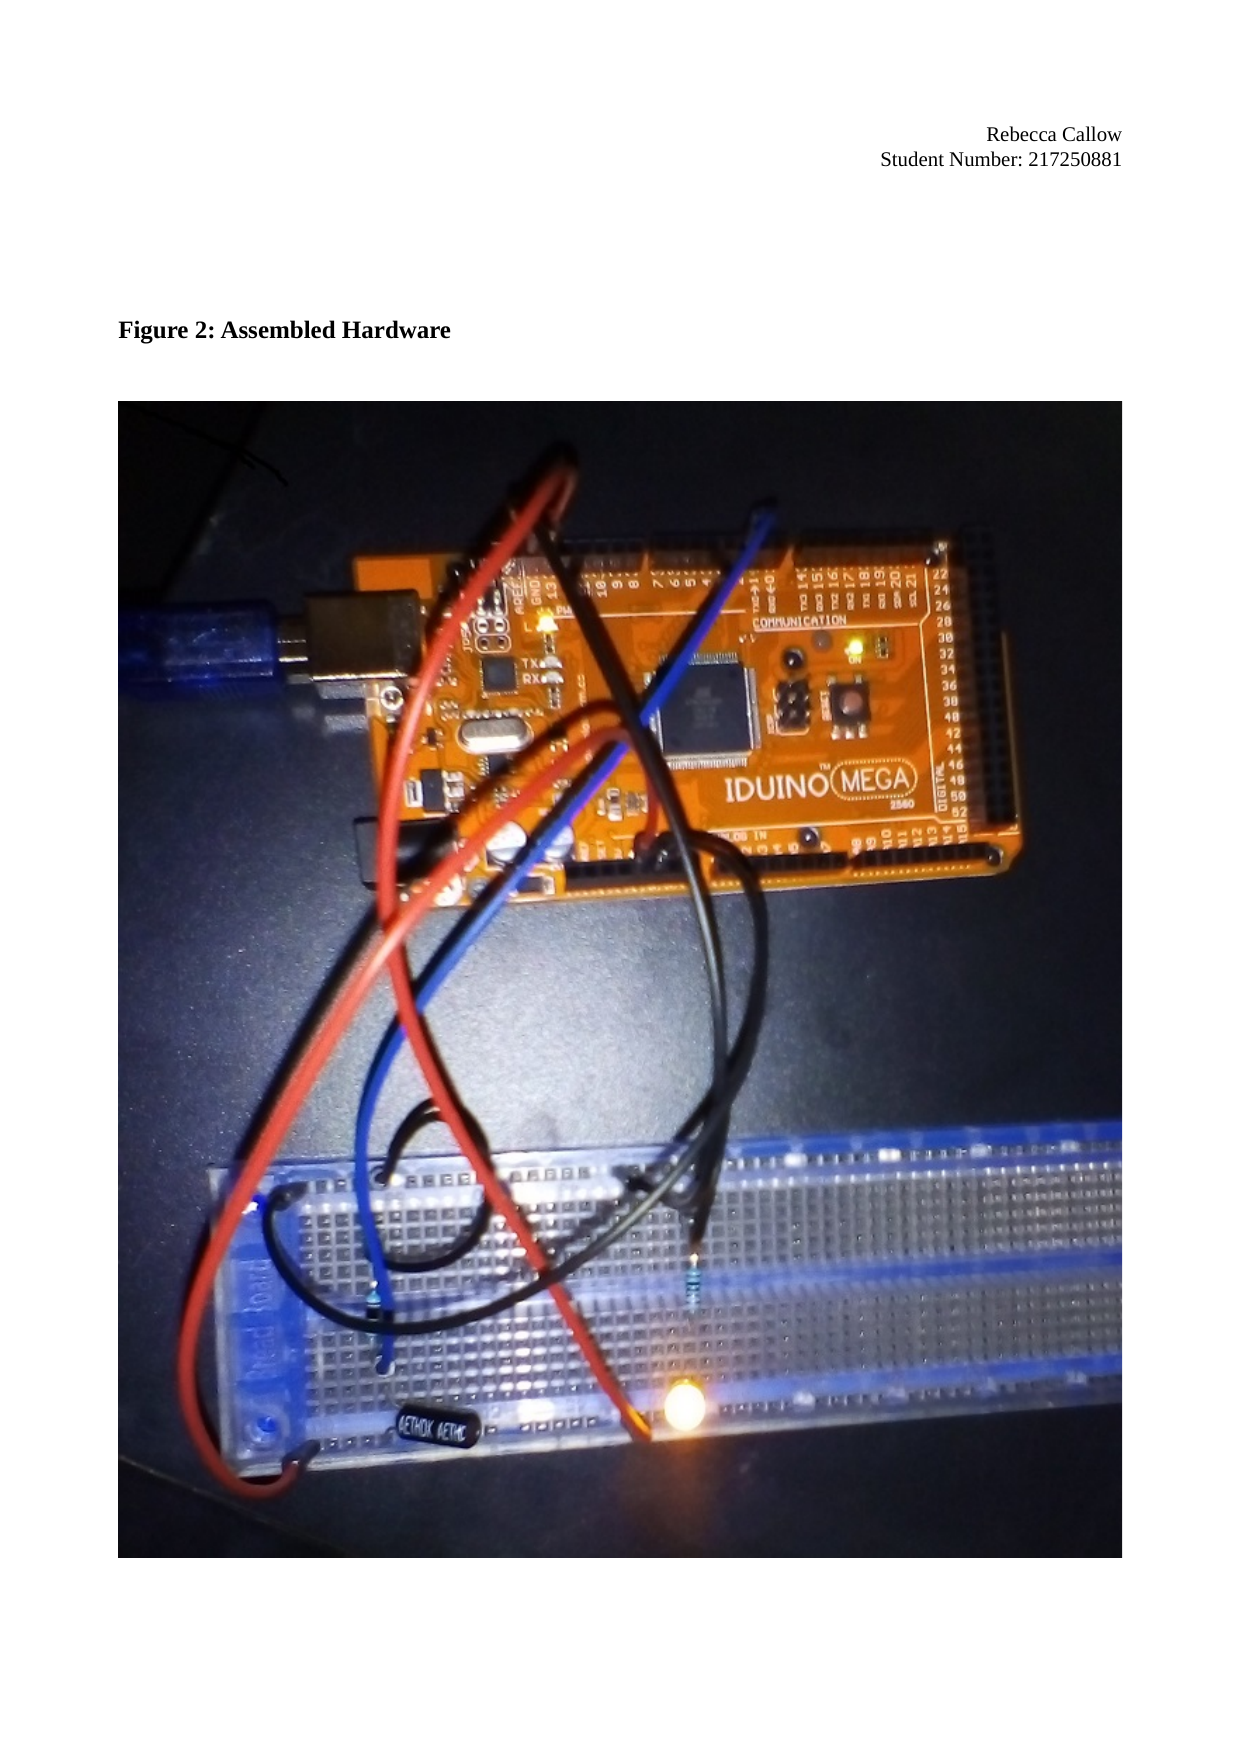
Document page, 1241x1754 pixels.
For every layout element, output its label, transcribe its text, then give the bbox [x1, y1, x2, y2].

picture [118, 401, 1123, 1558]
text Figure 2: Assembled Hardware [118, 315, 1122, 344]
